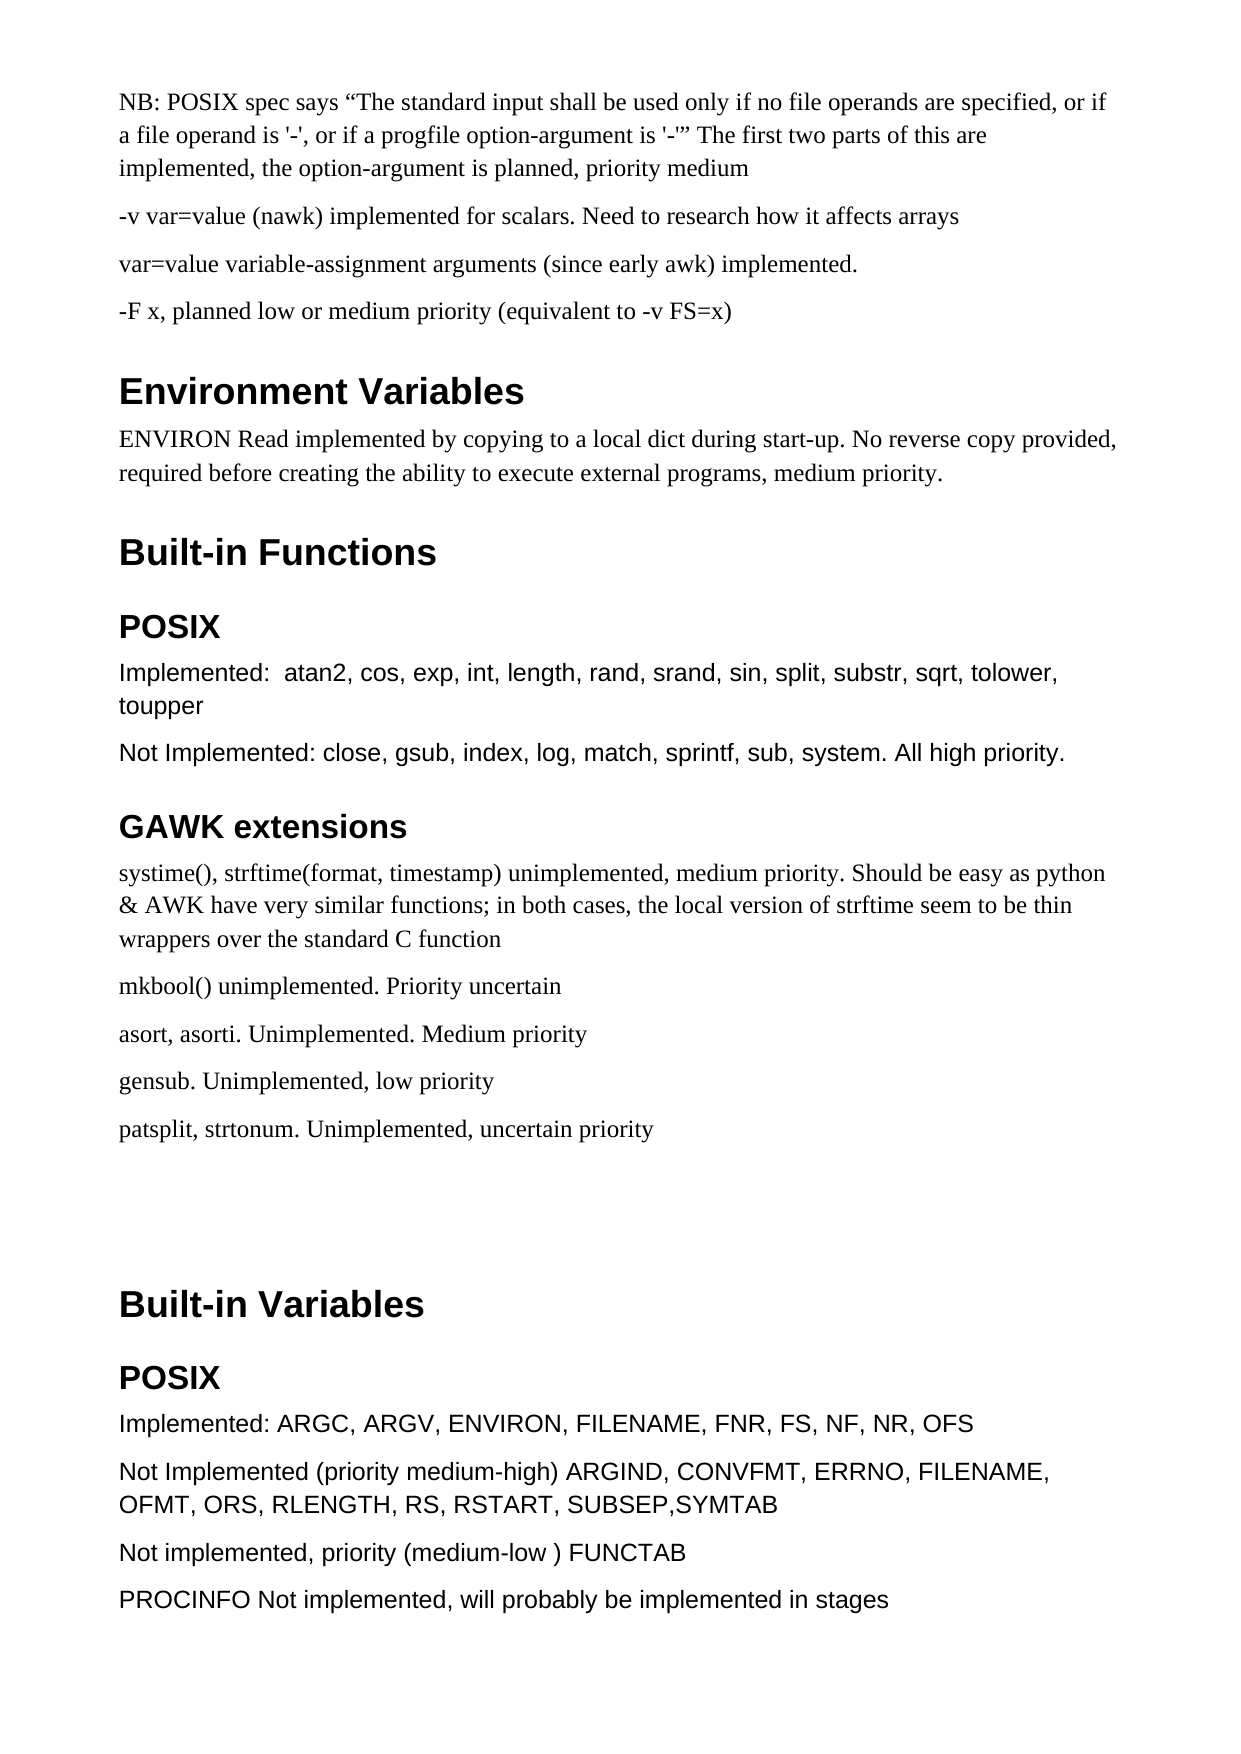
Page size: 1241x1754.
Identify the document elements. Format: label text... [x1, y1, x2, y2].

text Not implemented, priority (medium-low ) FUNCTAB [119, 1537, 1121, 1566]
subtitle POSIX [119, 1358, 1121, 1397]
text gensub. Unimplemented, low priority [119, 1066, 1121, 1095]
text Not Implemented: close, gsub, index, log, match, sprintf, sub, system. All high priority. [119, 738, 1121, 767]
text asort, asorti. Unimplemented. Medium priority [119, 1019, 1121, 1048]
text -v var=value (nawk) implemented for scalars. Need to research how it affects arrays [119, 201, 1121, 230]
subtitle Environment Variables [119, 369, 1121, 412]
text Implemented: atan2, cos, exp, int, length, rand, srand, sin, split, substr, sqrt, tolower, toupper [119, 658, 1121, 719]
subtitle Built-in Variables [119, 1282, 1121, 1325]
text -F x, planned low or medium priority (equivalent to -v FS=x) [119, 296, 1121, 325]
text Implemented: ARGC, ARGV, ENVIRON, FILENAME, FNR, FS, NF, NR, OFS [119, 1409, 1121, 1438]
subtitle GAWK extensions [119, 807, 1121, 845]
text mkbool() unimplemented. Priority uncertain [119, 971, 1121, 1000]
text patsplit, strtonum. Unimplemented, uncertain priority [119, 1114, 1121, 1143]
text PROCINFO Not implemented, will probably be implemented in stages [119, 1585, 1121, 1614]
text var=value variable-assignment arguments (since early awk) implemented. [119, 249, 1121, 277]
text NB: POSIX spec says “The standard input shall be used only if no file operands are specified, or if a file operand is '-', or if a progfile option-argument is '-'” The first two parts of this are implemented, the option-argument is planned, priority medium [119, 87, 1121, 182]
subtitle Built-in Functions [119, 530, 1121, 573]
subtitle POSIX [119, 607, 1121, 645]
text systime(), strftime(format, timestamp) unimplemented, medium priority. Should be easy as python & AWK have very similar functions; in both cases, the local version of strftime seem to be thin wrappers over the standard C function [119, 858, 1121, 952]
text ENVIRON Read implemented by copying to a local dict during start-up. No reverse copy provided, required before creating the ability to execute external programs, medium priority. [119, 424, 1121, 486]
text Not Implemented (priority medium-high) ARGIND, CONVFMT, ERRNO, FILENAME, OFMT, ORS, RLENGTH, RS, RSTART, SUBSEP,SYMTAB [119, 1457, 1121, 1519]
